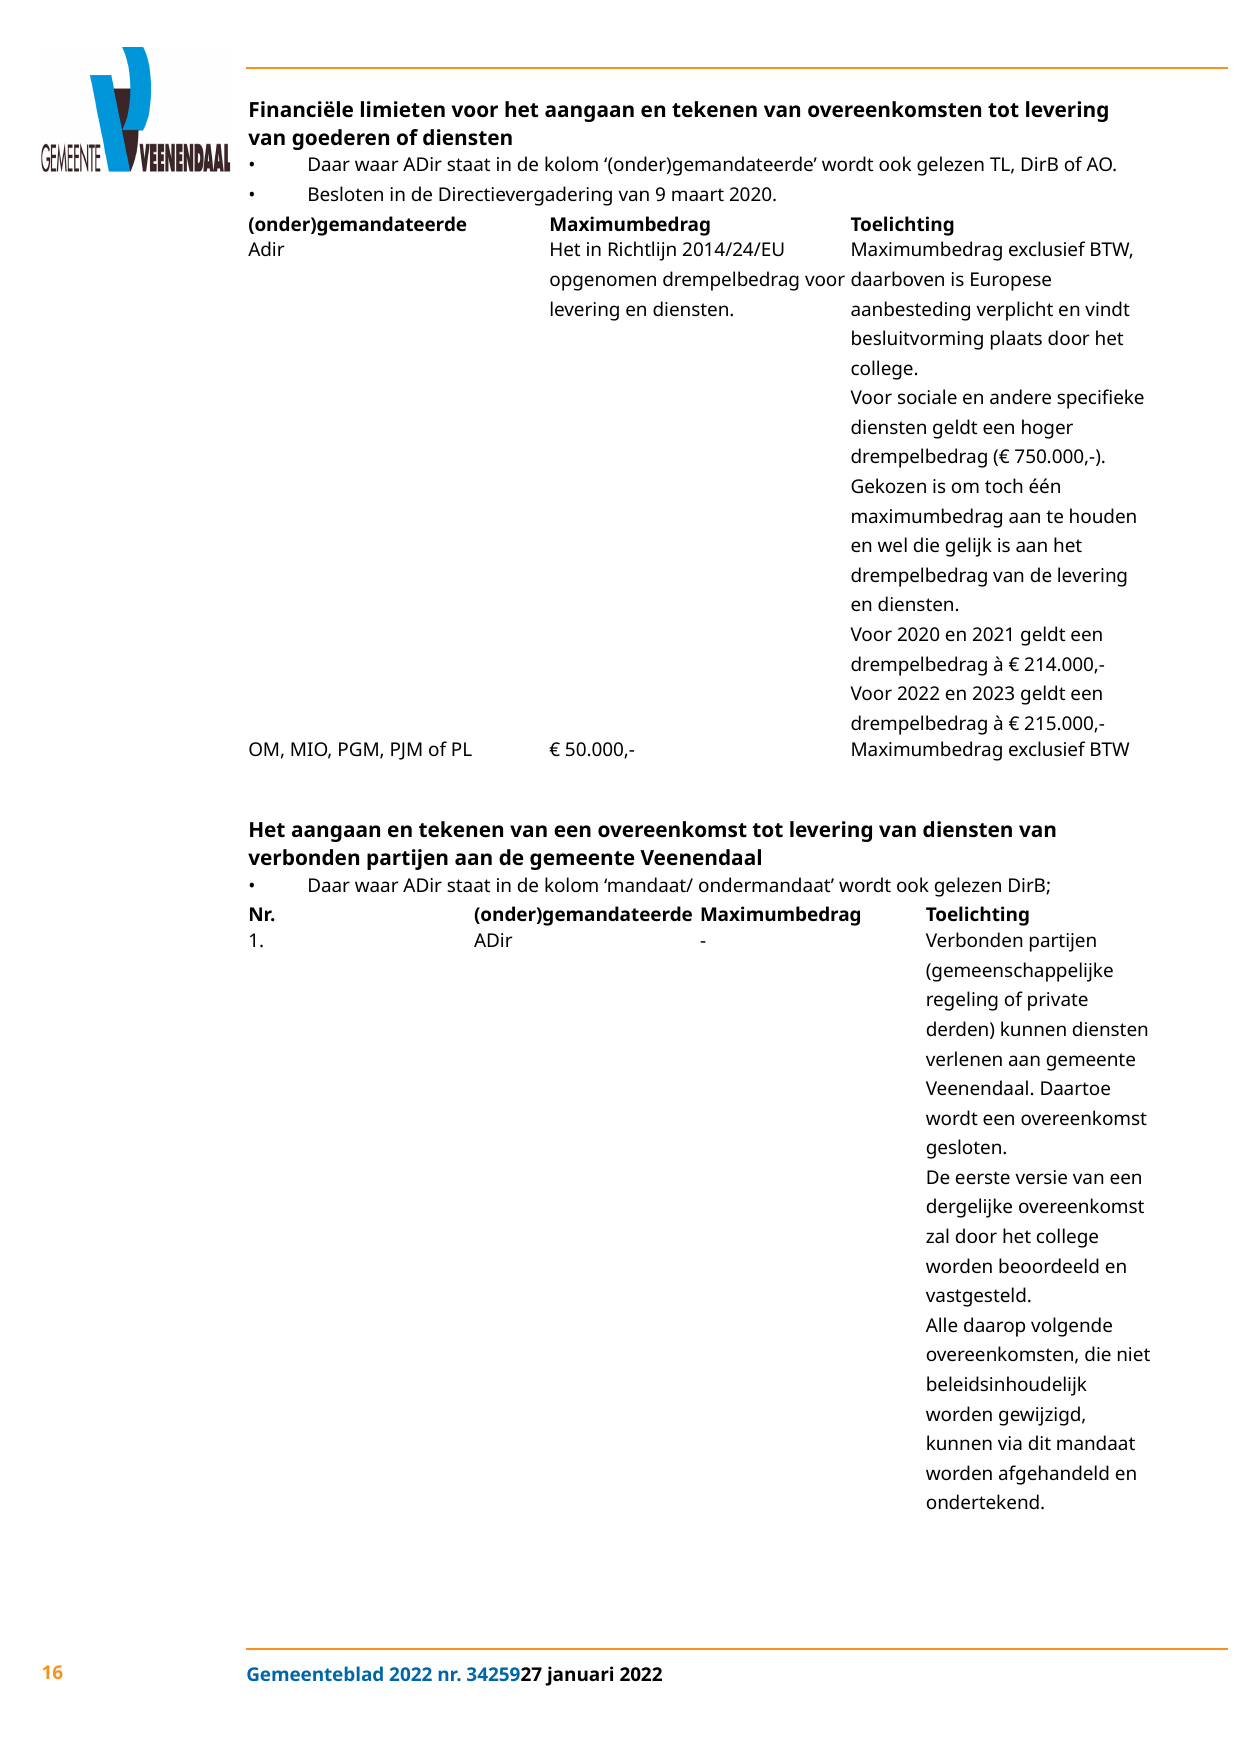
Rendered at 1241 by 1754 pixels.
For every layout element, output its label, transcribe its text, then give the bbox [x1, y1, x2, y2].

list Daar waar ADir staat in de kolom ‘mandaat/ ondermandaat’ wordt ook gelezen DirB; [248, 872, 1152, 898]
table_cell OM, MIO, PGM, PJM of PL [248, 736, 549, 761]
table_header (onder)gemandateerde [248, 211, 549, 237]
table_cell Maximumbedrag exclusief BTW [850, 736, 1152, 761]
table_header (onder)gemandateerde [474, 902, 700, 927]
table_cell Het in Richtlijn 2014/24/EU opgenomen drempelbedrag voor levering en diensten. [549, 237, 850, 736]
table_header Maximumbedrag [549, 211, 850, 237]
table_cell ADir [474, 928, 700, 1515]
picture [41, 47, 130, 172]
table_cell € 50.000,- [549, 736, 850, 761]
table_cell Adir [248, 237, 549, 736]
table_header Toelichting [926, 902, 1152, 927]
text Financiële limieten voor het aangaan en tekenen van overeenkomsten tot levering van goederen of diensten [248, 95, 1152, 152]
list Besloten in de Directievergadering van 9 maart 2020. [248, 181, 1152, 207]
table_cell - [700, 928, 926, 1515]
text Het aangaan en tekenen van een overeenkomst tot levering van diensten van verbonden partijen aan de gemeente Veenendaal [248, 815, 1152, 872]
table_cell 1. [248, 928, 474, 1515]
table_header Maximumbedrag [700, 902, 926, 927]
table_header Toelichting [850, 211, 1152, 237]
table_header Nr. [248, 902, 474, 927]
picture [123, 47, 231, 172]
table_cell Maximumbedrag exclusief BTW, daarboven is Europese aanbesteding verplicht en vindt besluitvorming plaats door het college. Voor sociale en andere specifieke diensten geldt een hoger drempelbedrag (€ 750.000,-). Gekozen is om toch één maximumbedrag aan te houden en wel die gelijk is aan het drempelbedrag van de levering en diensten. Voor 2020 en 2021 geldt een drempelbedrag à € 214.000,- Voor 2022 en 2023 geldt een drempelbedrag à € 215.000,- [850, 237, 1152, 736]
table_cell Verbonden partijen (gemeenschappelijke regeling of private derden) kunnen diensten verlenen aan gemeente Veenendaal. Daartoe wordt een overeenkomst gesloten. De eerste versie van een dergelijke overeenkomst zal door het college worden beoordeeld en vastgesteld. Alle daarop volgende overeenkomsten, die niet beleidsinhoudelijk worden gewijzigd, kunnen via dit mandaat worden afgehandeld en ondertekend. [926, 928, 1152, 1515]
list Daar waar ADir staat in de kolom ‘(onder)gemandateerde’ wordt ook gelezen TL, DirB of AO. [248, 152, 1152, 177]
